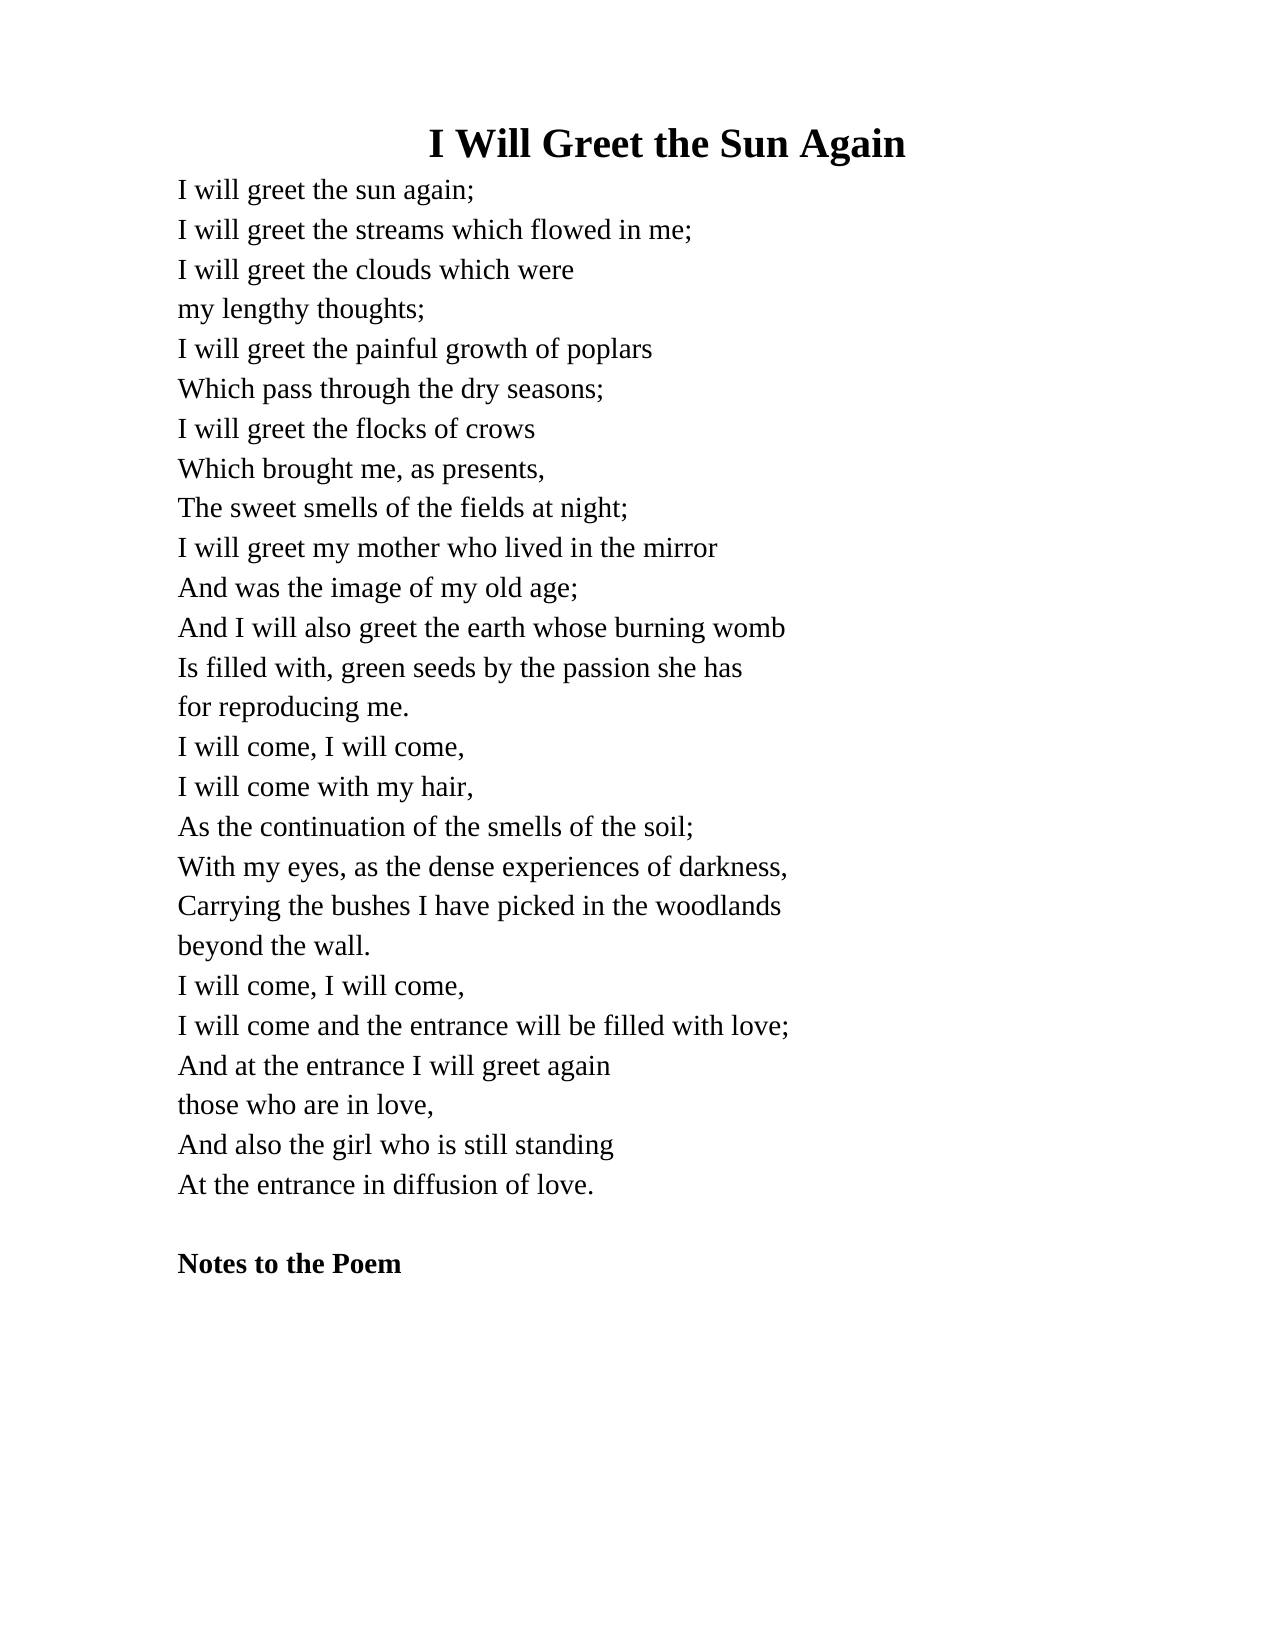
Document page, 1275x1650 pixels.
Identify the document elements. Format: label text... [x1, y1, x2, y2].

text With my eyes, as the dense experiences of darkness, [177, 849, 1157, 882]
text At the entrance in diffusion of love. [177, 1167, 1157, 1201]
text I will greet my mother who lived in the mirror [177, 530, 1157, 564]
text I will greet the streams which flowed in me; [177, 212, 1157, 246]
text And at the entrance I will greet again [177, 1048, 1157, 1081]
text I will greet the clouds which were [177, 252, 1157, 285]
text I will greet the flocks of crows [177, 411, 1157, 444]
text Carrying the bushes I have picked in the woodlands [177, 888, 1157, 922]
text Which brought me, as presents, [177, 451, 1157, 484]
text I will come, I will come, [177, 968, 1157, 1002]
text As the continuation of the smells of the soil; [177, 809, 1157, 842]
text those who are in love, [177, 1087, 1157, 1121]
subtitle I Will Greet the Sun Again [177, 118, 1157, 166]
text I will come and the entrance will be filled with love; [177, 1008, 1157, 1041]
text beyond the wall. [177, 928, 1157, 962]
text Is filled with, green seeds by the passion she has [177, 650, 1157, 683]
text for reproducing me. [177, 689, 1157, 723]
text And also the girl who is still standing [177, 1127, 1157, 1161]
text Which pass through the dry seasons; [177, 371, 1157, 405]
text my lengthy thoughts; [177, 292, 1157, 325]
text And I will also greet the earth whose burning womb [177, 610, 1157, 643]
text And was the image of my old age; [177, 570, 1157, 604]
text I will come, I will come, [177, 729, 1157, 763]
text I will greet the sun again; [177, 172, 1157, 206]
text I will come with my hair, [177, 769, 1157, 803]
text Notes to the Poem [177, 1247, 1157, 1280]
text I will greet the painful growth of poplars [177, 331, 1157, 365]
text The sweet smells of the fields at night; [177, 491, 1157, 524]
